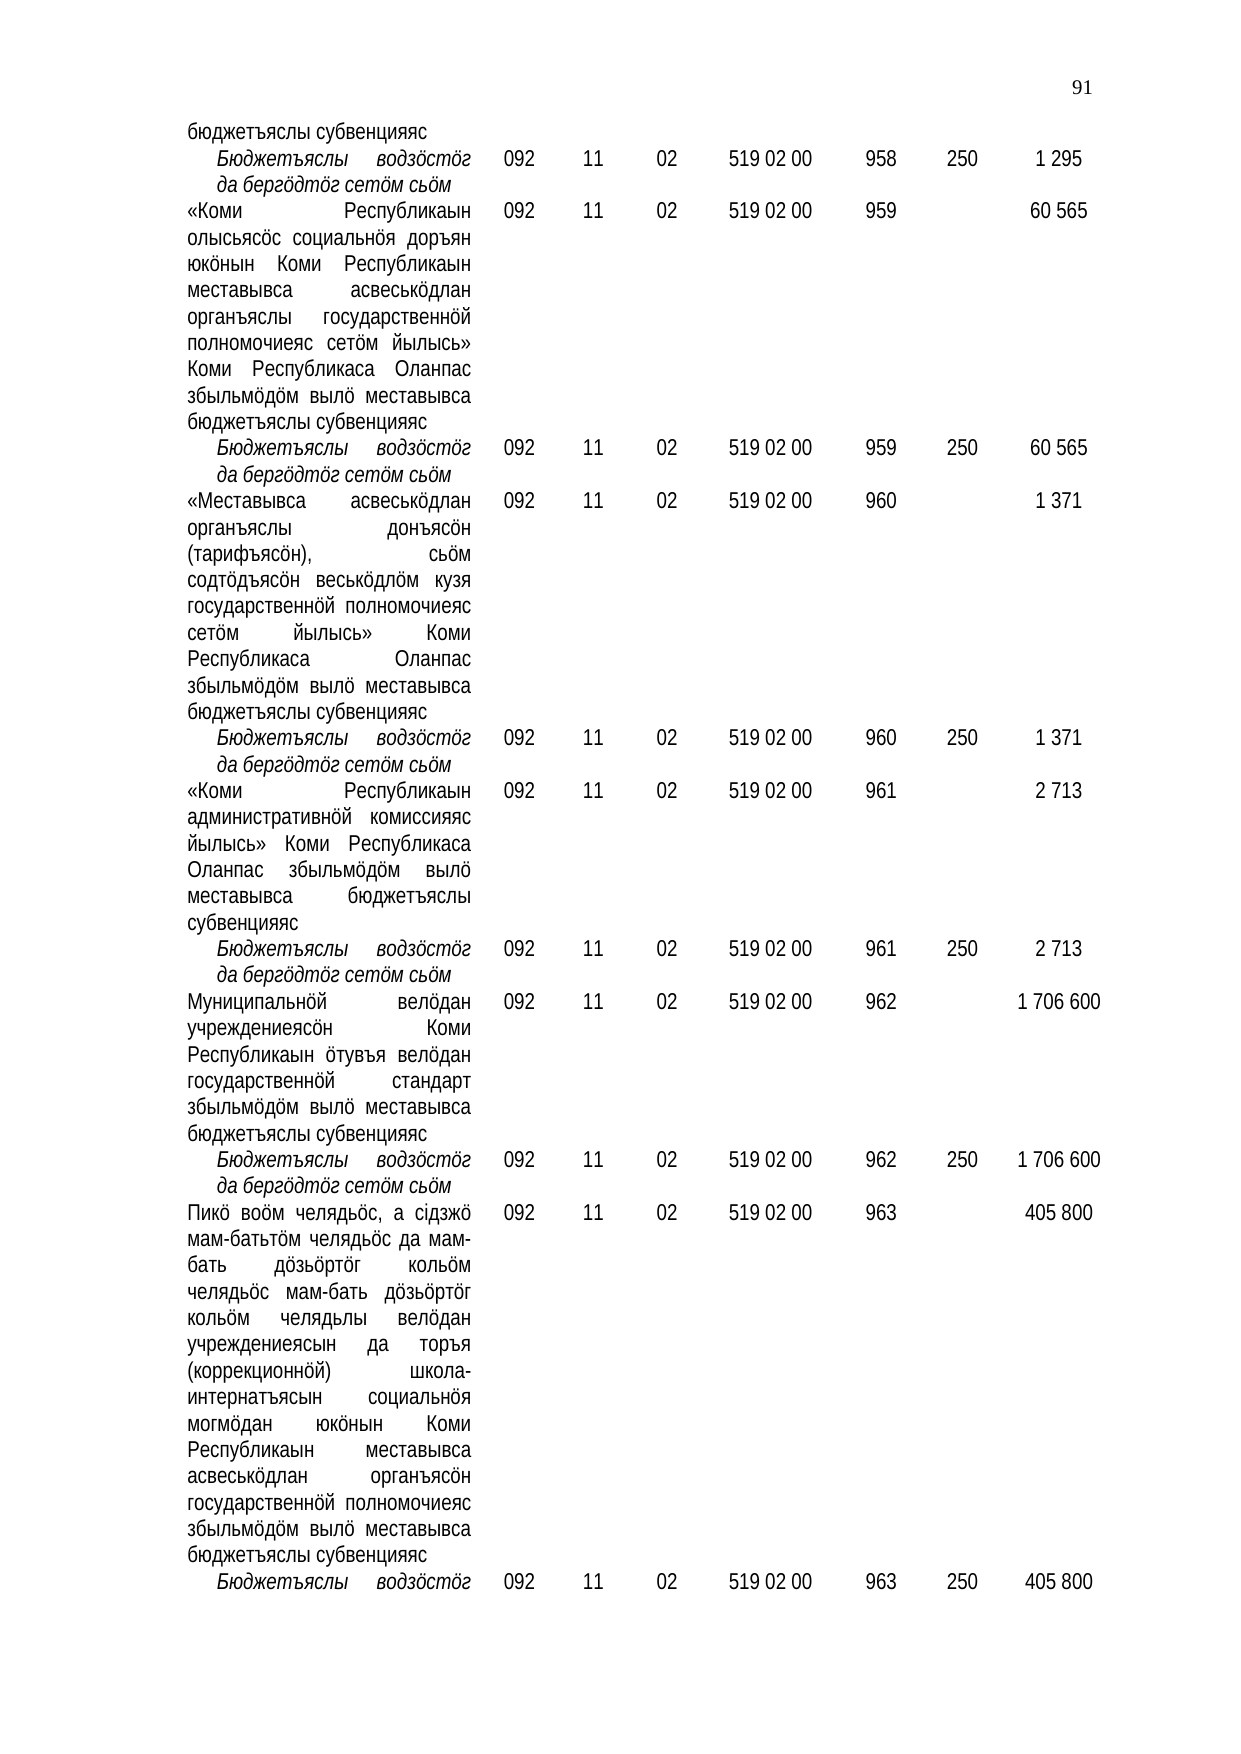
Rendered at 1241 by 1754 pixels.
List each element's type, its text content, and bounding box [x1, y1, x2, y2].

table_cell 11 [556, 487, 630, 724]
table_cell [925, 197, 999, 434]
table_cell 092 [482, 724, 556, 777]
table_cell [925, 1199, 999, 1568]
table_cell 519 02 00 [704, 988, 837, 1146]
table_cell 1 706 600 [999, 988, 1118, 1146]
table_cell 60 565 [999, 434, 1118, 487]
table_cell 519 02 00 [704, 145, 837, 197]
table_cell 092 [482, 777, 556, 935]
table_cell [630, 118, 704, 144]
table_cell 092 [482, 1568, 556, 1594]
table_cell Бюджетъяслы водзöстöг да бергöдтöг сетöм сьöм [176, 1146, 482, 1199]
table_cell 959 [837, 434, 925, 487]
table_cell 1 706 600 [999, 1146, 1118, 1199]
table_cell 02 [630, 1146, 704, 1199]
table_cell Бюджетъяслы водзöстöг да бергöдтöг сетöм сьöм [176, 724, 482, 777]
table_cell 092 [482, 145, 556, 197]
table_cell 092 [482, 487, 556, 724]
table_cell 519 02 00 [704, 1568, 837, 1594]
table_cell 02 [630, 935, 704, 988]
table_cell 02 [630, 988, 704, 1146]
table_cell 250 [925, 724, 999, 777]
table_cell 11 [556, 197, 630, 434]
table_cell «Коми Республикаын олысьясöс социальнöя доръян юкöнын Коми Республикаын меставывса асвеськöдлан органъяслы государственнöй полномочиеяс сетöм йылысь» Коми Республикаса Оланпас збыльмöдöм вылö меставывса бюджетъяслы субвенцияяс [176, 197, 482, 434]
table_cell 405 800 [999, 1568, 1118, 1594]
table_cell 1 371 [999, 487, 1118, 724]
table_cell Муниципальнöй велöдан учреждениеясöн Коми Республикаын öтувъя велöдан государственнöй стандарт збыльмöдöм вылö меставывса бюджетъяслы субвенцияяс [176, 988, 482, 1146]
table_cell «Меставывса асвеськöдлан органъяслы донъясöн (тарифъясöн), сьöм содтöдъясöн веськöдлöм кузя государственнöй полномочиеяс сетöм йылысь» Коми Республикаса Оланпас збыльмöдöм вылö меставывса бюджетъяслы субвенцияяс [176, 487, 482, 724]
table_cell [925, 487, 999, 724]
table_cell 1 371 [999, 724, 1118, 777]
table_cell [837, 118, 925, 144]
table_cell 11 [556, 935, 630, 988]
table_cell 092 [482, 197, 556, 434]
table_cell Пикö воöм челядьöс, а сiдзжö мам-батьтöм челядьöс да мам-бать дöзьöртöг кольöм челядьöс мам-бать дöзьöртöг кольöм челядьлы велöдан учреждениеясын да торъя (коррекционнöй) школа-интернатъясын социальнöя могмöдан юкöнын Коми Республикаын меставывса асвеськöдлан органъясöн государственнöй полномочиеяс збыльмöдöм вылö меставывса бюджетъяслы субвенцияяс [176, 1199, 482, 1568]
table_cell 961 [837, 777, 925, 935]
table_cell 02 [630, 145, 704, 197]
table_cell 519 02 00 [704, 487, 837, 724]
table_cell 250 [925, 145, 999, 197]
table_cell 02 [630, 487, 704, 724]
table_cell [925, 118, 999, 144]
table_cell 962 [837, 1146, 925, 1199]
table_cell 519 02 00 [704, 1199, 837, 1568]
table_cell 60 565 [999, 197, 1118, 434]
table_cell 519 02 00 [704, 434, 837, 487]
table_cell бюджетъяслы субвенцияяс [176, 118, 482, 144]
table_cell 519 02 00 [704, 197, 837, 434]
table_cell 250 [925, 1146, 999, 1199]
table_cell 02 [630, 1568, 704, 1594]
table_cell Бюджетъяслы водзöстöг [176, 1568, 482, 1594]
table_cell 963 [837, 1568, 925, 1594]
table_cell Бюджетъяслы водзöстöг да бергöдтöг сетöм сьöм [176, 145, 482, 197]
table_cell 11 [556, 145, 630, 197]
table_cell 092 [482, 988, 556, 1146]
table_cell 11 [556, 777, 630, 935]
table_cell 250 [925, 1568, 999, 1594]
table_cell [556, 118, 630, 144]
table_cell 092 [482, 1199, 556, 1568]
table_cell 11 [556, 434, 630, 487]
table_cell 959 [837, 197, 925, 434]
table_cell 961 [837, 935, 925, 988]
table_cell 092 [482, 1146, 556, 1199]
table_cell [925, 988, 999, 1146]
table_cell 11 [556, 1199, 630, 1568]
table_cell 02 [630, 777, 704, 935]
table_cell 2 713 [999, 935, 1118, 988]
table_cell 02 [630, 724, 704, 777]
table_cell [925, 777, 999, 935]
table_cell 11 [556, 724, 630, 777]
table_cell 250 [925, 935, 999, 988]
table_cell 519 02 00 [704, 1146, 837, 1199]
table_cell 02 [630, 197, 704, 434]
table_cell 02 [630, 434, 704, 487]
table_cell 962 [837, 988, 925, 1146]
table_cell Бюджетъяслы водзöстöг да бергöдтöг сетöм сьöм [176, 935, 482, 988]
table_cell 519 02 00 [704, 935, 837, 988]
table_cell 960 [837, 487, 925, 724]
table_cell «Коми Республикаын административнöй комиссияяс йылысь» Коми Республикаса Оланпас збыльмöдöм вылö меставывса бюджетъяслы субвенцияяс [176, 777, 482, 935]
table_cell 11 [556, 1568, 630, 1594]
table_cell 963 [837, 1199, 925, 1568]
table_cell 519 02 00 [704, 777, 837, 935]
table_cell 1 295 [999, 145, 1118, 197]
table_cell [482, 118, 556, 144]
table_cell 02 [630, 1199, 704, 1568]
table_cell [999, 118, 1118, 144]
table_cell 405 800 [999, 1199, 1118, 1568]
table_cell Бюджетъяслы водзöстöг да бергöдтöг сетöм сьöм [176, 434, 482, 487]
table_cell 092 [482, 434, 556, 487]
table_cell 092 [482, 935, 556, 988]
table_cell 960 [837, 724, 925, 777]
table_cell 11 [556, 988, 630, 1146]
table_cell 11 [556, 1146, 630, 1199]
table_cell 250 [925, 434, 999, 487]
table_cell 519 02 00 [704, 724, 837, 777]
table_cell 2 713 [999, 777, 1118, 935]
table_cell 958 [837, 145, 925, 197]
table_cell [704, 118, 837, 144]
